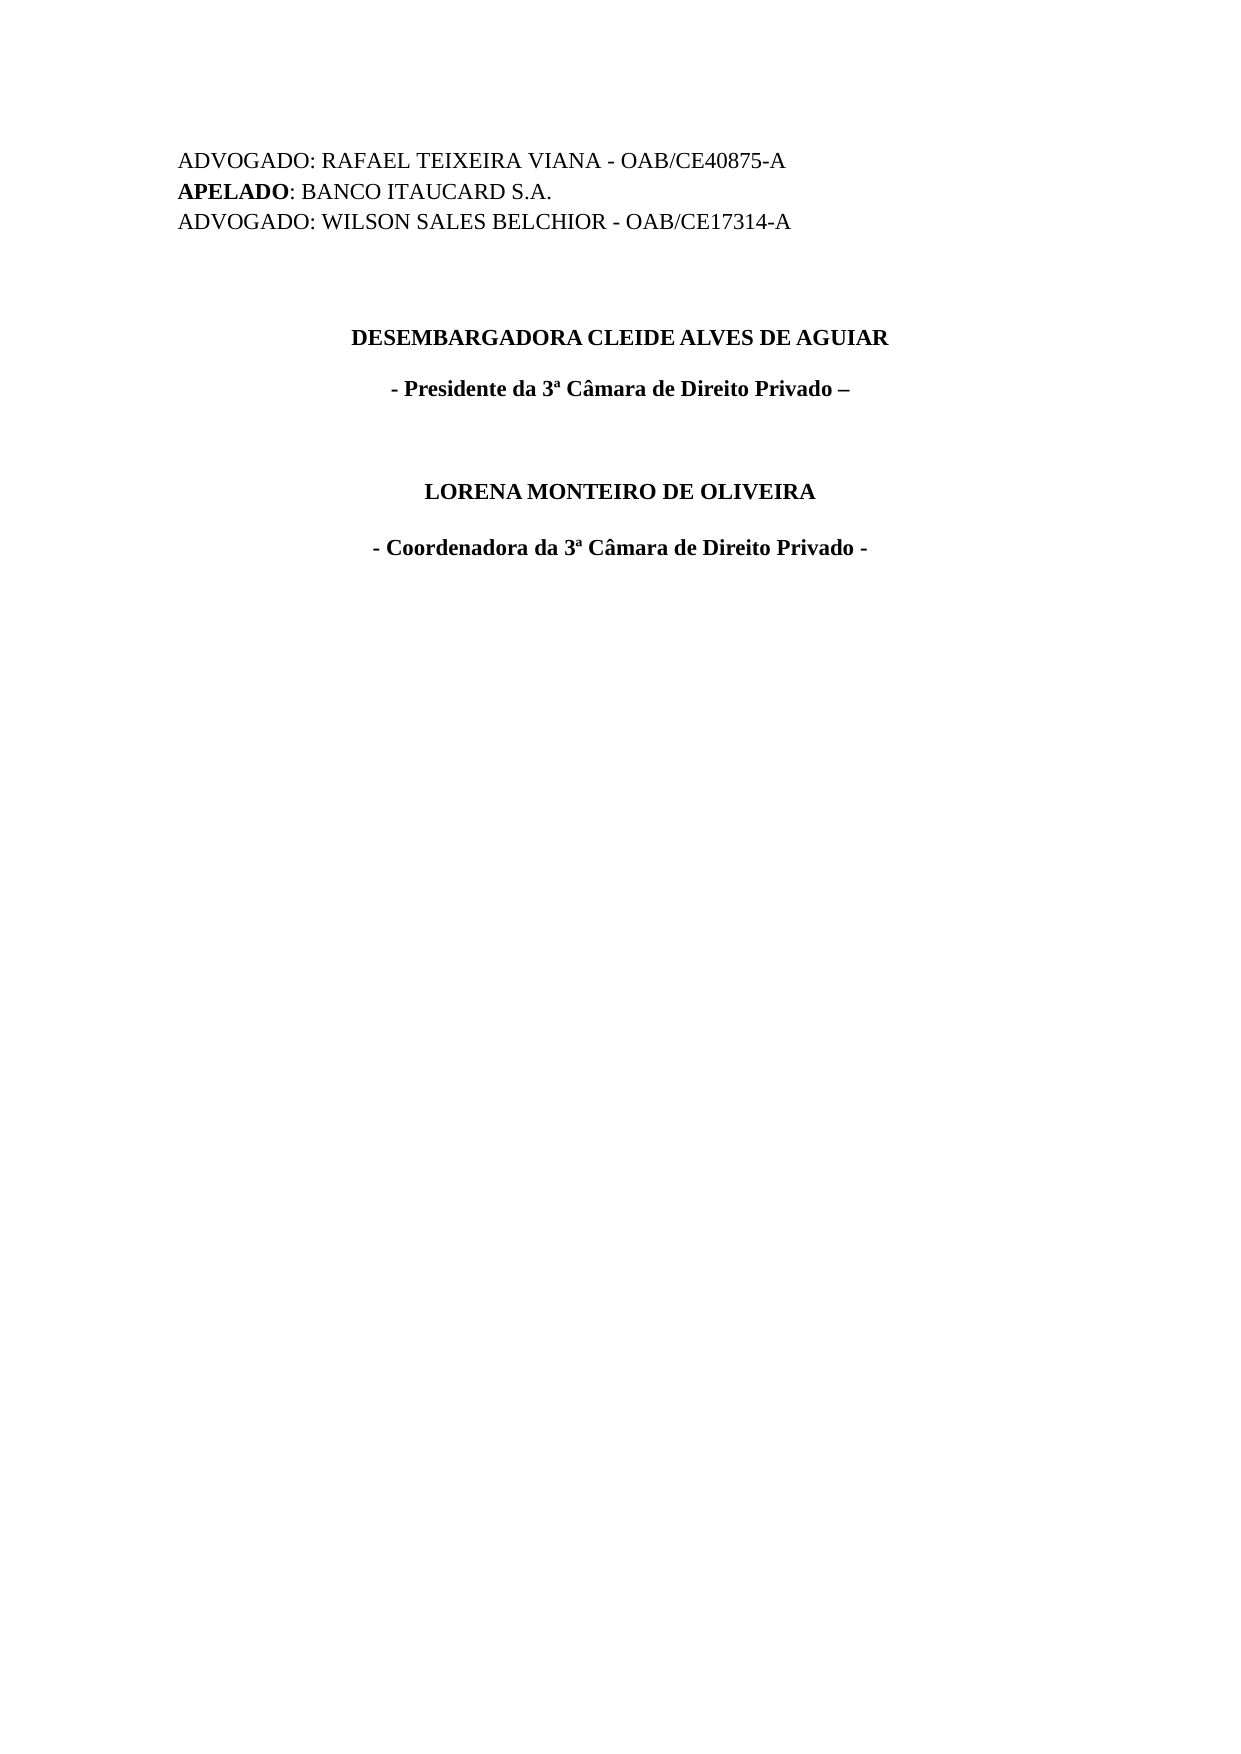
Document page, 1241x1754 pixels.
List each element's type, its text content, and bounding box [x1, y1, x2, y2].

text - Presidente da 3ª Câmara de Direito Privado – [177, 375, 1063, 401]
text - Coordenadora da 3ª Câmara de Direito Privado - [177, 534, 1063, 561]
text LORENA MONTEIRO DE OLIVEIRA [177, 478, 1063, 504]
text DESEMBARGADORA CLEIDE ALVES DE AGUIAR [177, 324, 1063, 350]
text ADVOGADO: RAFAEL TEIXEIRA VIANA - OAB/CE40875-A APELADO: BANCO ITAUCARD S.A. ADVOGADO: WILSON SALES BELCHIOR - OAB/CE17314-A [177, 148, 1063, 295]
